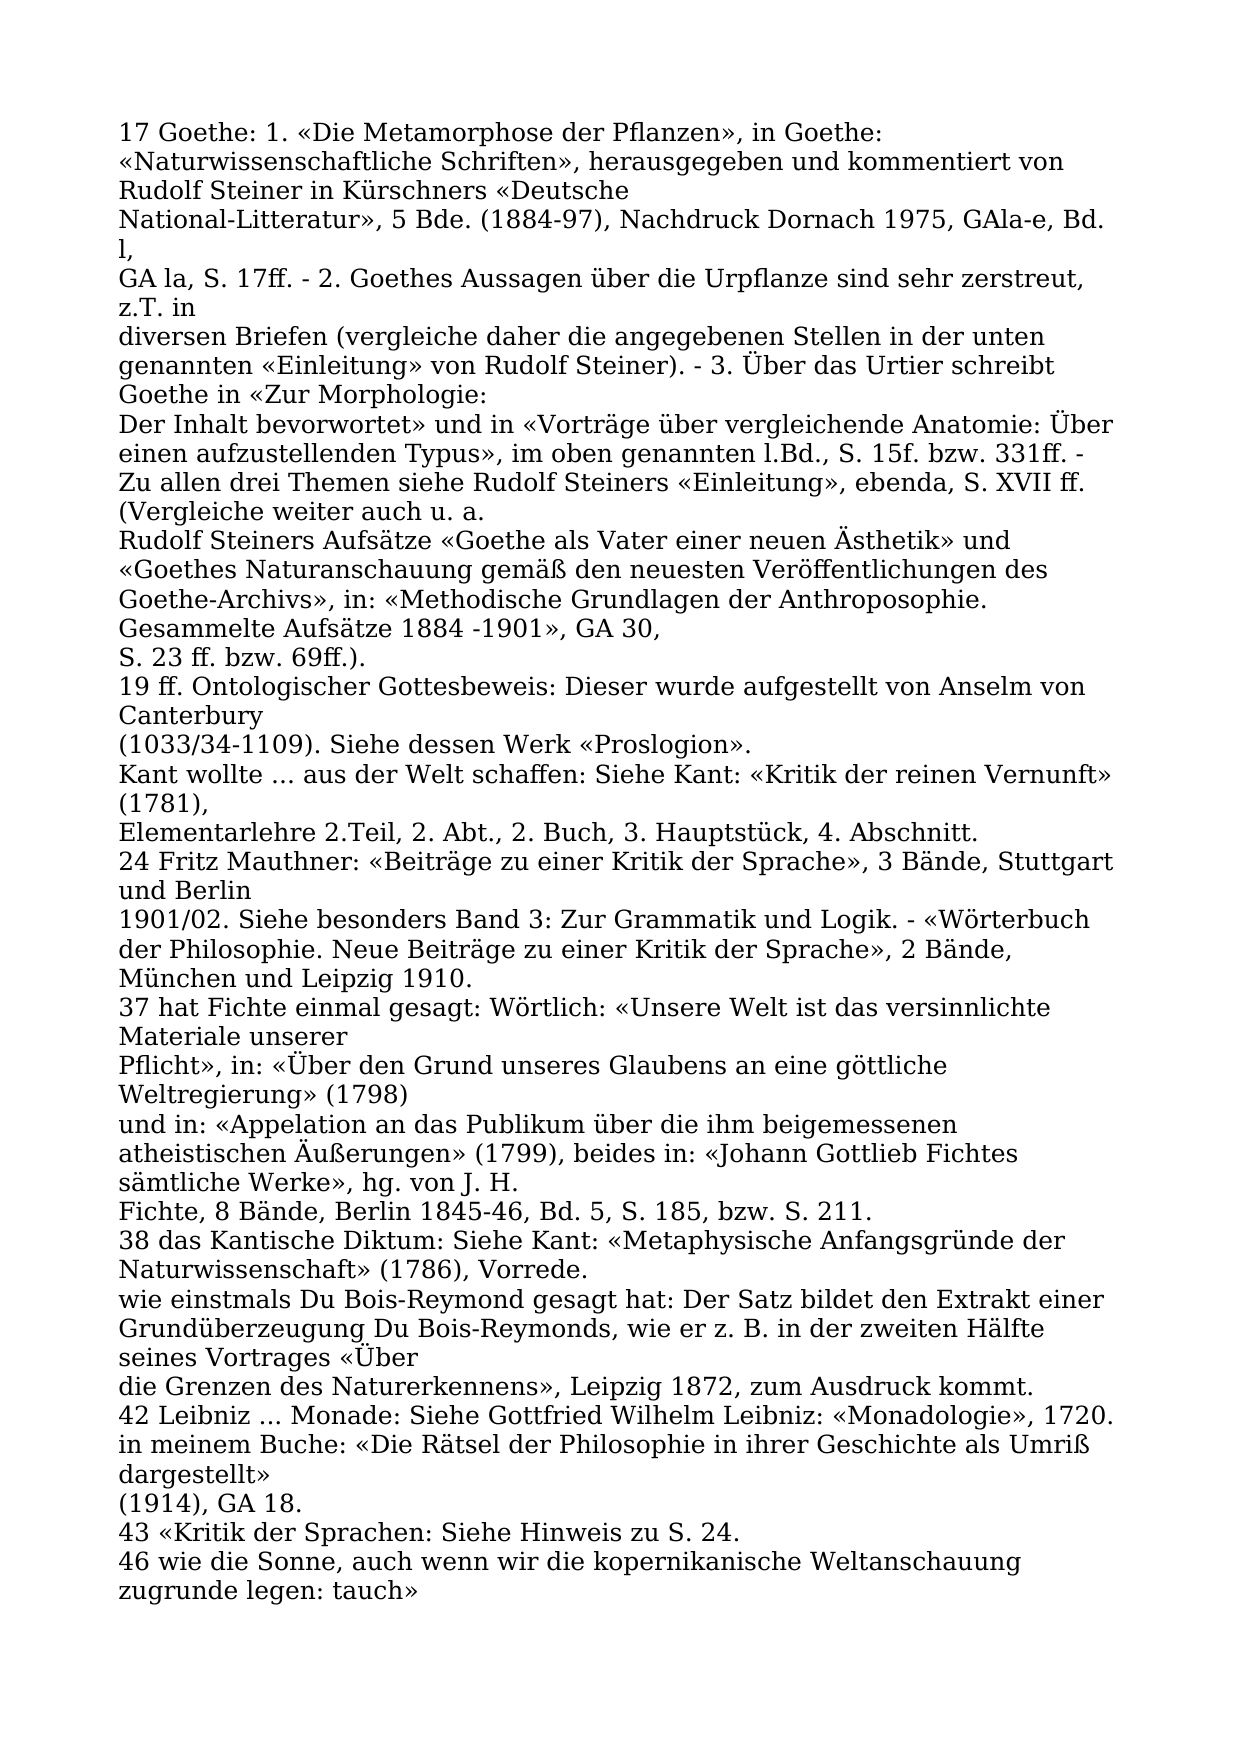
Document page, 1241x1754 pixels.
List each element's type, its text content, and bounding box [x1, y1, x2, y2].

text (1033/34-1109). Siehe dessen Werk «Proslogion». [118, 731, 1122, 760]
text in meinem Buche: «Die Rätsel der Philosophie in ihrer Geschichte als Umriß dargestellt» [118, 1431, 1122, 1489]
text diversen Briefen (vergleiche daher die angegebenen Stellen in der unten genannten «Einleitung» von Rudolf Steiner). - 3. Über das Urtier schreibt Goethe in «Zur Morphologie: [118, 322, 1122, 410]
text die Grenzen des Naturerkennens», Leipzig 1872, zum Ausdruck kommt. [118, 1372, 1122, 1401]
text (1914), GA 18. [118, 1489, 1122, 1518]
text National-Litteratur», 5 Bde. (1884-97), Nachdruck Dornach 1975, GAla-e, Bd. l, [118, 206, 1122, 264]
text 24 Fritz Mauthner: «Beiträge zu einer Kritik der Sprache», 3 Bände, Stuttgart und Berlin [118, 847, 1122, 906]
text 37 hat Fichte einmal gesagt: Wörtlich: «Unsere Welt ist das versinnlichte Materiale unserer [118, 993, 1122, 1051]
text S. 23 ff. bzw. 69ff.). [118, 643, 1122, 672]
text und in: «Appelation an das Publikum über die ihm beigemessenen atheistischen Äußerungen» (1799), beides in: «Johann Gottlieb Fichtes sämtliche Werke», hg. von J. H. [118, 1110, 1122, 1197]
text Kant wollte ... aus der Welt schaffen: Siehe Kant: «Kritik der reinen Vernunft» (1781), [118, 760, 1122, 818]
text Pflicht», in: «Über den Grund unseres Glaubens an eine göttliche Weltregierung» (1798) [118, 1051, 1122, 1110]
text 19 ff. Ontologischer Gottesbeweis: Dieser wurde aufgestellt von Anselm von Canterbury [118, 672, 1122, 731]
text GA la, S. 17ff. - 2. Goethes Aussagen über die Urpflanze sind sehr zerstreut, z.T. in [118, 264, 1122, 322]
text 38 das Kantische Diktum: Siehe Kant: «Metaphysische Anfangsgründe der Naturwissenschaft» (1786), Vorrede. [118, 1226, 1122, 1285]
text 43 «Kritik der Sprachen: Siehe Hinweis zu S. 24. [118, 1518, 1122, 1547]
text 42 Leibniz ... Monade: Siehe Gottfried Wilhelm Leibniz: «Monadologie», 1720. [118, 1401, 1122, 1431]
text 1901/02. Siehe besonders Band 3: Zur Grammatik und Logik. - «Wörterbuch der Philosophie. Neue Beiträge zu einer Kritik der Sprache», 2 Bände, München und Leipzig 1910. [118, 906, 1122, 993]
text 46 wie die Sonne, auch wenn wir die kopernikanische Weltanschauung zugrunde legen: tauch» [118, 1547, 1122, 1606]
text Elementarlehre 2.Teil, 2. Abt., 2. Buch, 3. Hauptstück, 4. Abschnitt. [118, 818, 1122, 847]
text Fichte, 8 Bände, Berlin 1845-46, Bd. 5, S. 185, bzw. S. 211. [118, 1197, 1122, 1226]
text Rudolf Steiners Aufsätze «Goethe als Vater einer neuen Ästhetik» und «Goethes Naturanschauung gemäß den neuesten Veröffentlichungen des Goethe-Archivs», in: «Methodische Grundlagen der Anthroposophie. Gesammelte Aufsätze 1884 -1901», GA 30, [118, 526, 1122, 643]
text wie einstmals Du Bois-Reymond gesagt hat: Der Satz bildet den Extrakt einer Grundüberzeugung Du Bois-Reymonds, wie er z. B. in der zweiten Hälfte seines Vortrages «Über [118, 1285, 1122, 1372]
text 17 Goethe: 1. «Die Metamorphose der Pflanzen», in Goethe: «Naturwissenschaftliche Schriften», herausgegeben und kommentiert von Rudolf Steiner in Kürschners «Deutsche [118, 118, 1122, 206]
text Der Inhalt bevorwortet» und in «Vorträge über vergleichende Anatomie: Über einen aufzustellenden Typus», im oben genannten l.Bd., S. 15f. bzw. 331ff. - Zu allen drei Themen siehe Rudolf Steiners «Einleitung», ebenda, S. XVII ff. (Vergleiche weiter auch u. a. [118, 410, 1122, 526]
